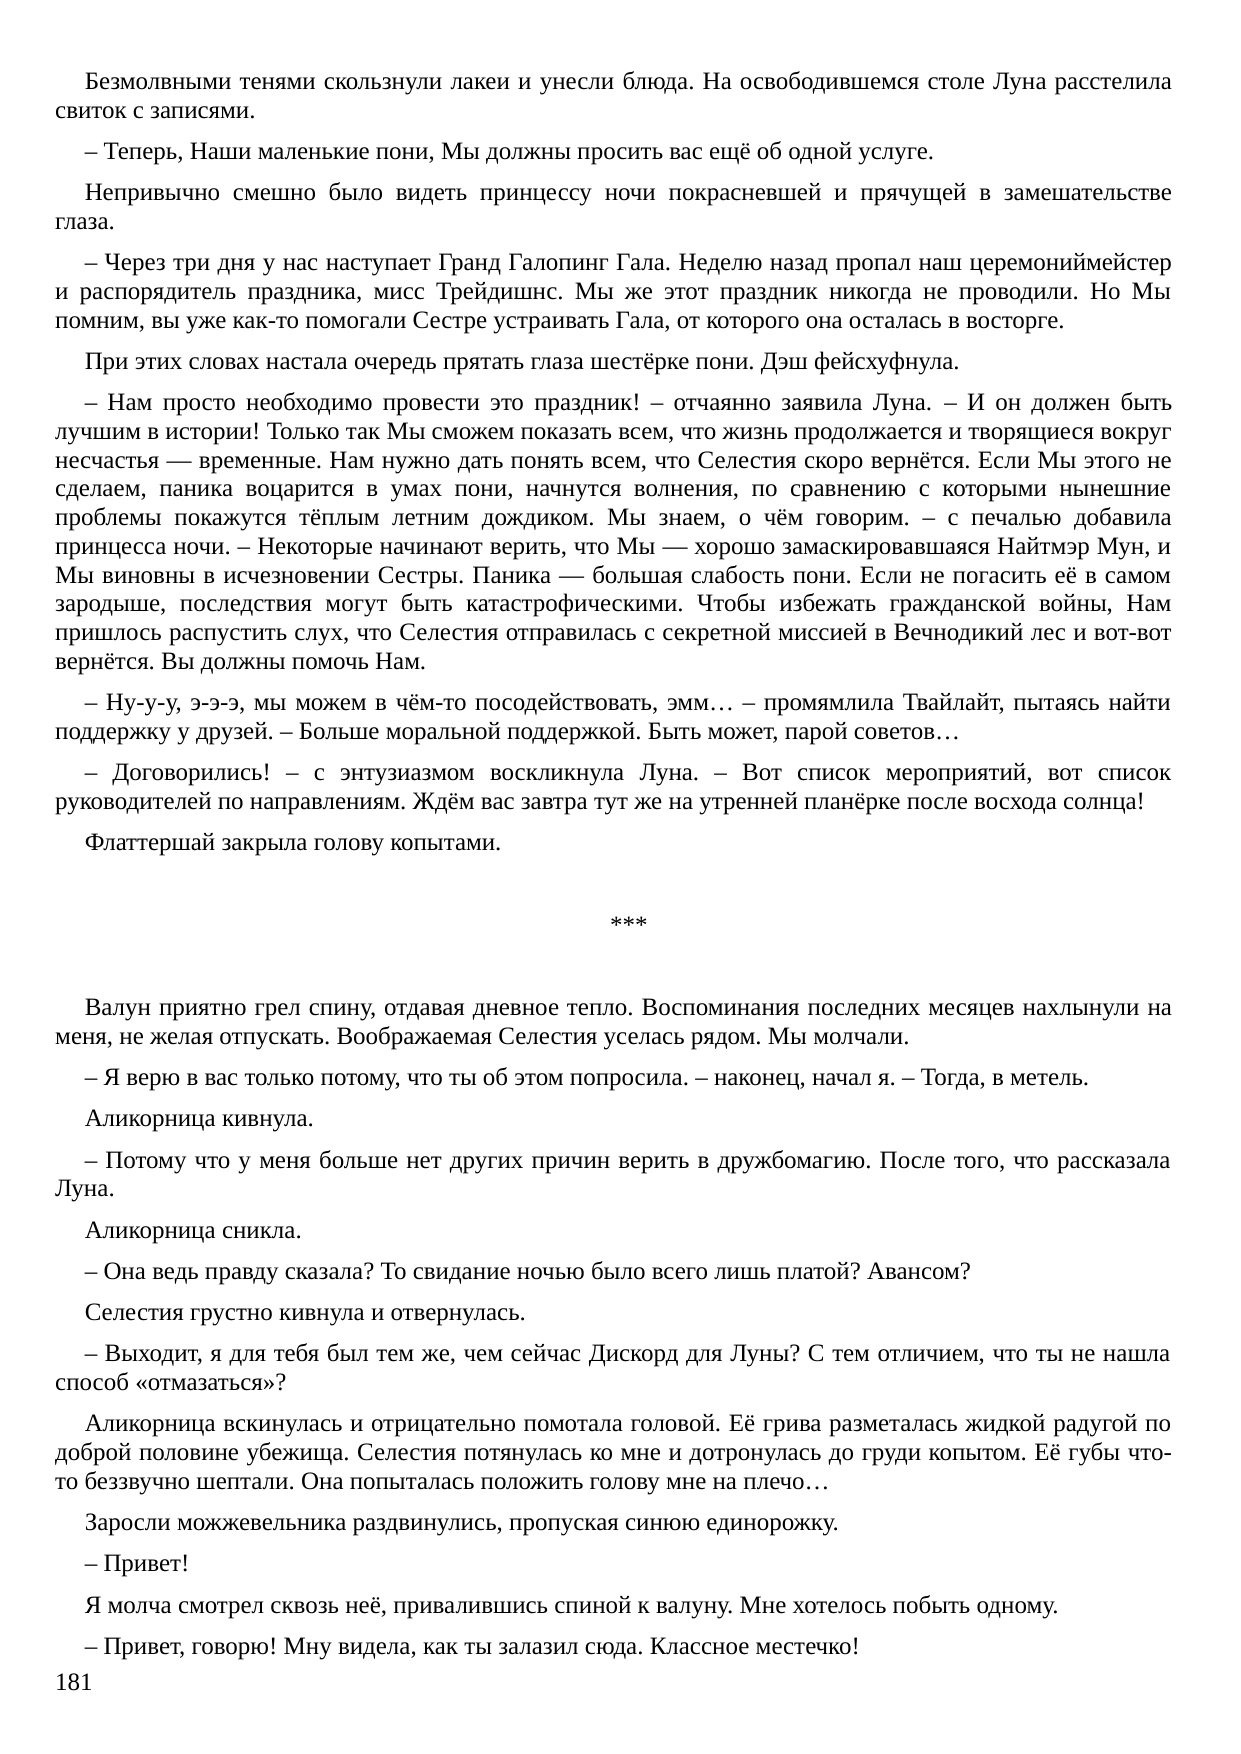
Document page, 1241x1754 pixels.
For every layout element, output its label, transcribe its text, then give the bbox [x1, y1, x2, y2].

text При этих словах настала очередь прятать глаза шестёрке пони. Дэш фейсхуфнула. [55, 346, 1173, 375]
text – Через три дня у нас наступает Гранд Галопинг Гала. Неделю назад пропал наш церемониймейстер и распорядитель праздника, мисс Трейдишнс. Мы же этот праздник никогда не проводили. Но Мы помним, вы уже как-то помогали Сестре устраивать Гала, от которого она осталась в восторге. [55, 247, 1173, 333]
text Непривычно смешно было видеть принцессу ночи покрасневшей и прячущей в замешательстве глаза. [55, 177, 1173, 235]
text – Привет, говорю! Мну видела, как ты залазил сюда. Классное местечко! [55, 1631, 1173, 1660]
text – Она ведь правду сказала? То свидание ночью было всего лишь платой? Авансом? [55, 1256, 1173, 1285]
text Заросли можжевельника раздвинулись, пропуская синюю единорожку. [55, 1507, 1173, 1536]
text Аликорница кивнула. [55, 1103, 1173, 1132]
text – Привет! [55, 1548, 1173, 1577]
text Флаттершай закрыла голову копытами. [55, 827, 1173, 856]
text Валун приятно грел спину, отдавая дневное тепло. Воспоминания последних месяцев нахлынули на меня, не желая отпускать. Воображаемая Селестия уселась рядом. Мы молчали. [55, 992, 1173, 1050]
text Безмолвными тенями скользнули лакеи и унесли блюда. На освободившемся столе Луна расстелила свиток с записями. [55, 66, 1173, 123]
text – Выходит, я для тебя был тем же, чем сейчас Дискорд для Луны? С тем отличием, что ты не нашла способ «отмазаться»? [55, 1338, 1173, 1396]
text – Потому что у меня больше нет других причин верить в дружбомагию. После того, что рассказала Луна. [55, 1145, 1173, 1202]
text Аликорница сникла. [55, 1215, 1173, 1243]
text Я молча смотрел сквозь неё, привалившись спиной к валуну. Мне хотелось побыть одному. [55, 1590, 1173, 1618]
text – Нам просто необходимо провести это праздник! – отчаянно заявила Луна. – И он должен быть лучшим в истории! Только так Мы сможем показать всем, что жизнь продолжается и творящиеся вокруг несчастья — временные. Нам нужно дать понять всем, что Селестия скоро вернётся. Если Мы этого не сделаем, паника воцарится в умах пони, начнутся волнения, по сравнению с которыми нынешние проблемы покажутся тёплым летним дождиком. Мы знаем, о чём говорим. – с печалью добавила принцесса ночи. – Некоторые начинают верить, что Мы — хорошо замаскировавшаяся Найтмэр Мун, и Мы виновны в исчезновении Сестры. Паника — большая слабость пони. Если не погасить её в самом зародыше, последствия могут быть катастрофическими. Чтобы избежать гражданской войны, Нам пришлось распустить слух, что Селестия отправилась с секретной миссией в Вечнодикий лес и вот-вот вернётся. Вы должны помочь Нам. [55, 387, 1173, 675]
text Селестия грустно кивнула и отвернулась. [55, 1297, 1173, 1326]
text – Договорились! – с энтузиазмом воскликнула Луна. – Вот список мероприятий, вот список руководителей по направлениям. Ждём вас завтра тут же на утренней планёрке после восхода солнца! [55, 757, 1173, 815]
text Аликорница вскинулась и отрицательно помотала головой. Её грива разметалась жидкой радугой по доброй половине убежища. Селестия потянулась ко мне и дотронулась до груди копытом. Её губы что-то беззвучно шептали. Она попыталась положить голову мне на плечо… [55, 1408, 1173, 1495]
text – Ну-у-у, э-э-э, мы можем в чём-то посодействовать, эмм… – промямлила Твайлайт, пытаясь найти поддержку у друзей. – Больше моральной поддержкой. Быть может, парой советов… [55, 687, 1173, 745]
text – Теперь, Наши маленькие пони, Мы должны просить вас ещё об одной услуге. [55, 136, 1173, 165]
text *** [55, 910, 1173, 938]
text – Я верю в вас только потому, что ты об этом попросила. – наконец, начал я. – Тогда, в метель. [55, 1062, 1173, 1091]
